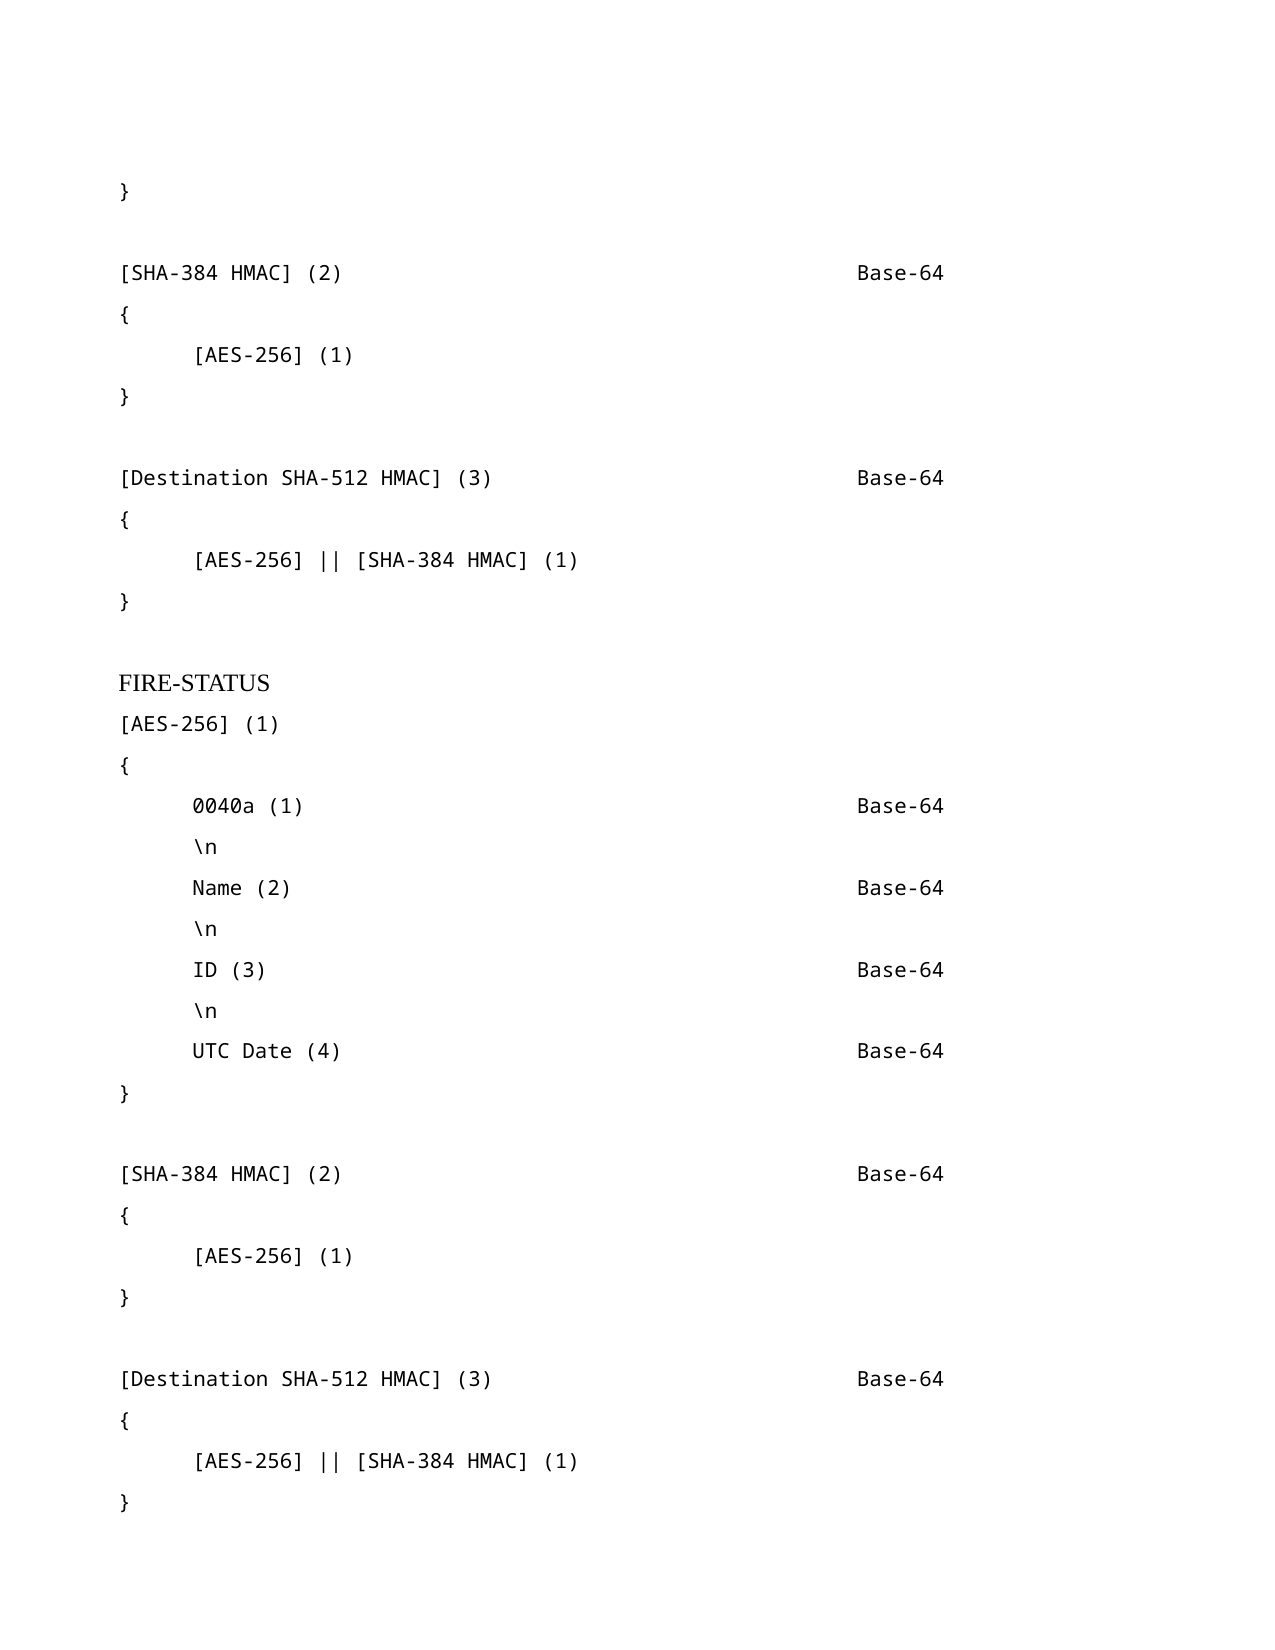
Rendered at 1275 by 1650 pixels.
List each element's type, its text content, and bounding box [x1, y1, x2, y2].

text 0040a (1) Base-64 [118, 791, 1157, 819]
text Name (2) Base-64 [118, 873, 1157, 901]
text } [118, 176, 1157, 205]
text ID (3) Base-64 [118, 955, 1157, 983]
text } [118, 1282, 1157, 1311]
text } [118, 586, 1157, 614]
text [AES-256] || [SHA-384 HMAC] (1) [118, 1446, 1157, 1474]
text [SHA-384 HMAC] (2) Base-64 [118, 258, 1157, 287]
text [AES-256] (1) [118, 340, 1157, 368]
text [Destination SHA-512 HMAC] (3) Base-64 [118, 463, 1157, 491]
text [AES-256] (1) [118, 1241, 1157, 1270]
text UTC Date (4) Base-64 [118, 1037, 1157, 1065]
text { [118, 750, 1157, 778]
text \n [118, 914, 1157, 942]
text \n [118, 832, 1157, 860]
text { [118, 1200, 1157, 1229]
text [AES-256] || [SHA-384 HMAC] (1) [118, 545, 1157, 573]
text [Destination SHA-512 HMAC] (3) Base-64 [118, 1364, 1157, 1393]
text } [118, 381, 1157, 409]
text { [118, 504, 1157, 532]
text { [118, 1405, 1157, 1433]
text } [118, 1078, 1157, 1106]
text [AES-256] (1) [118, 709, 1157, 738]
text { [118, 299, 1157, 328]
text \n [118, 996, 1157, 1024]
text [SHA-384 HMAC] (2) Base-64 [118, 1159, 1157, 1188]
text FIRE-STATUS [118, 668, 1157, 697]
text } [118, 1487, 1157, 1515]
